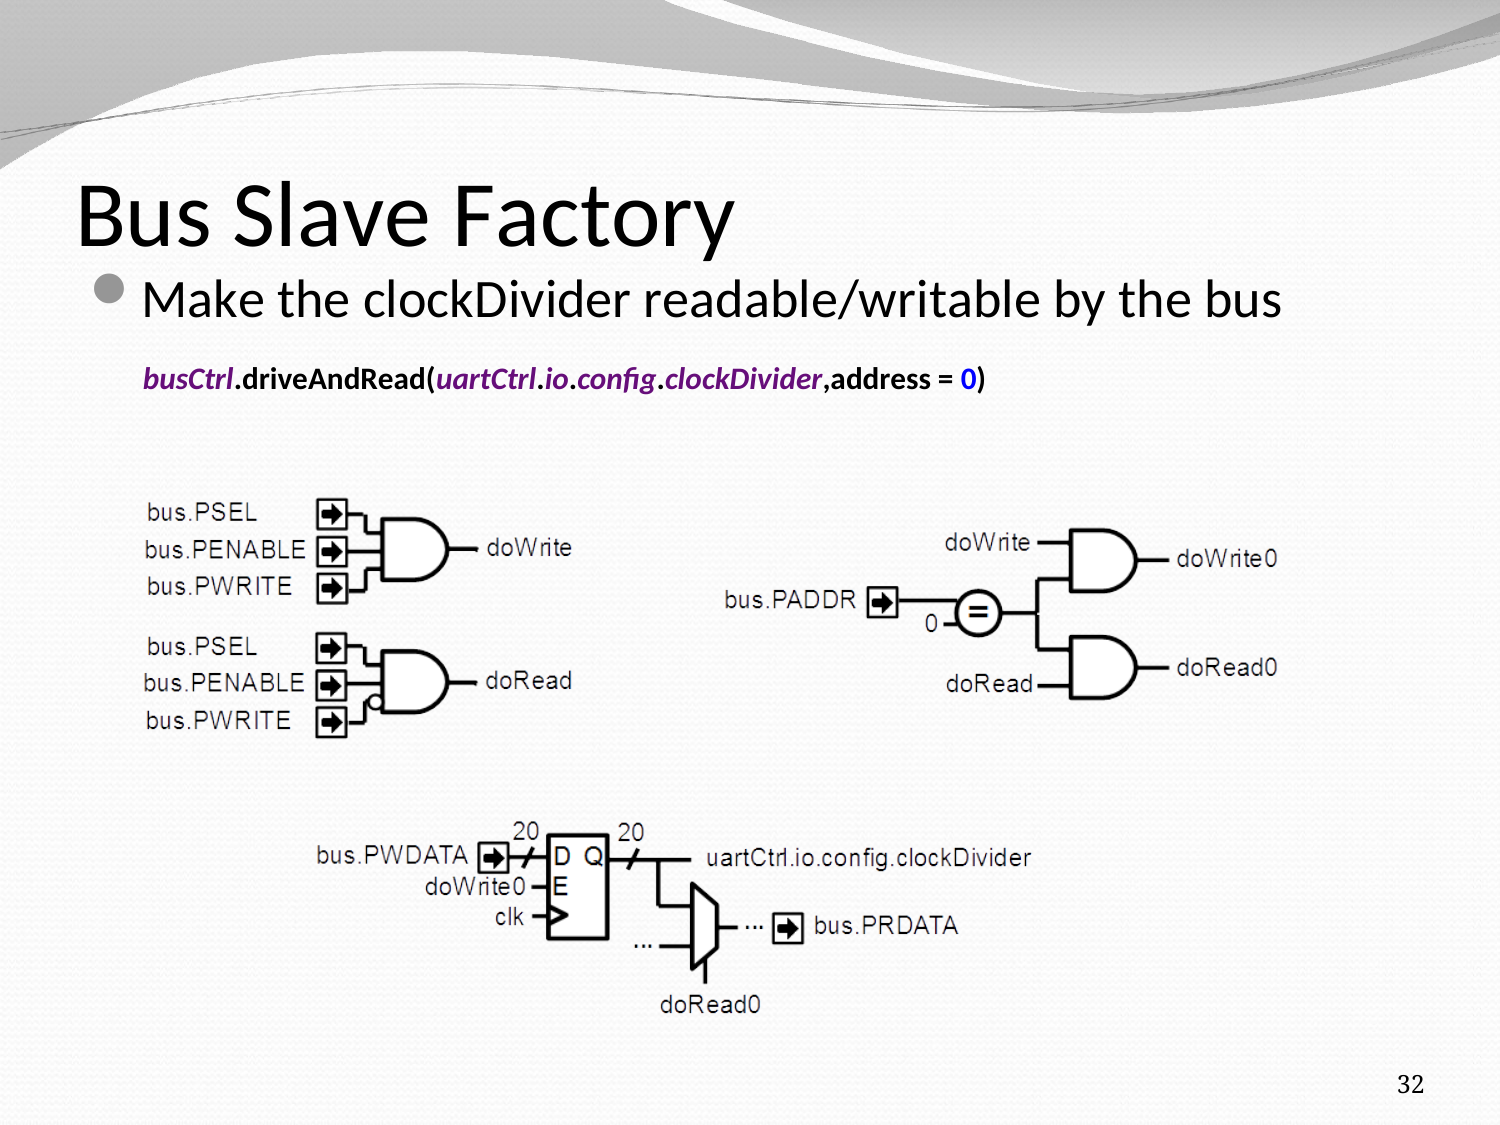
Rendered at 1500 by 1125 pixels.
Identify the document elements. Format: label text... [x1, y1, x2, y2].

title Bus Slave Factory [75, 78, 1426, 255]
list Make the clockDivider readable/writable by the bus [74, 255, 1459, 1009]
text_box [1299, 1042, 1426, 1103]
text_box busCtrl.driveAndRead(uartCtrl.io.config.clockDivider,address = 0) [128, 350, 1310, 404]
picture [0, 0, 1500, 1125]
